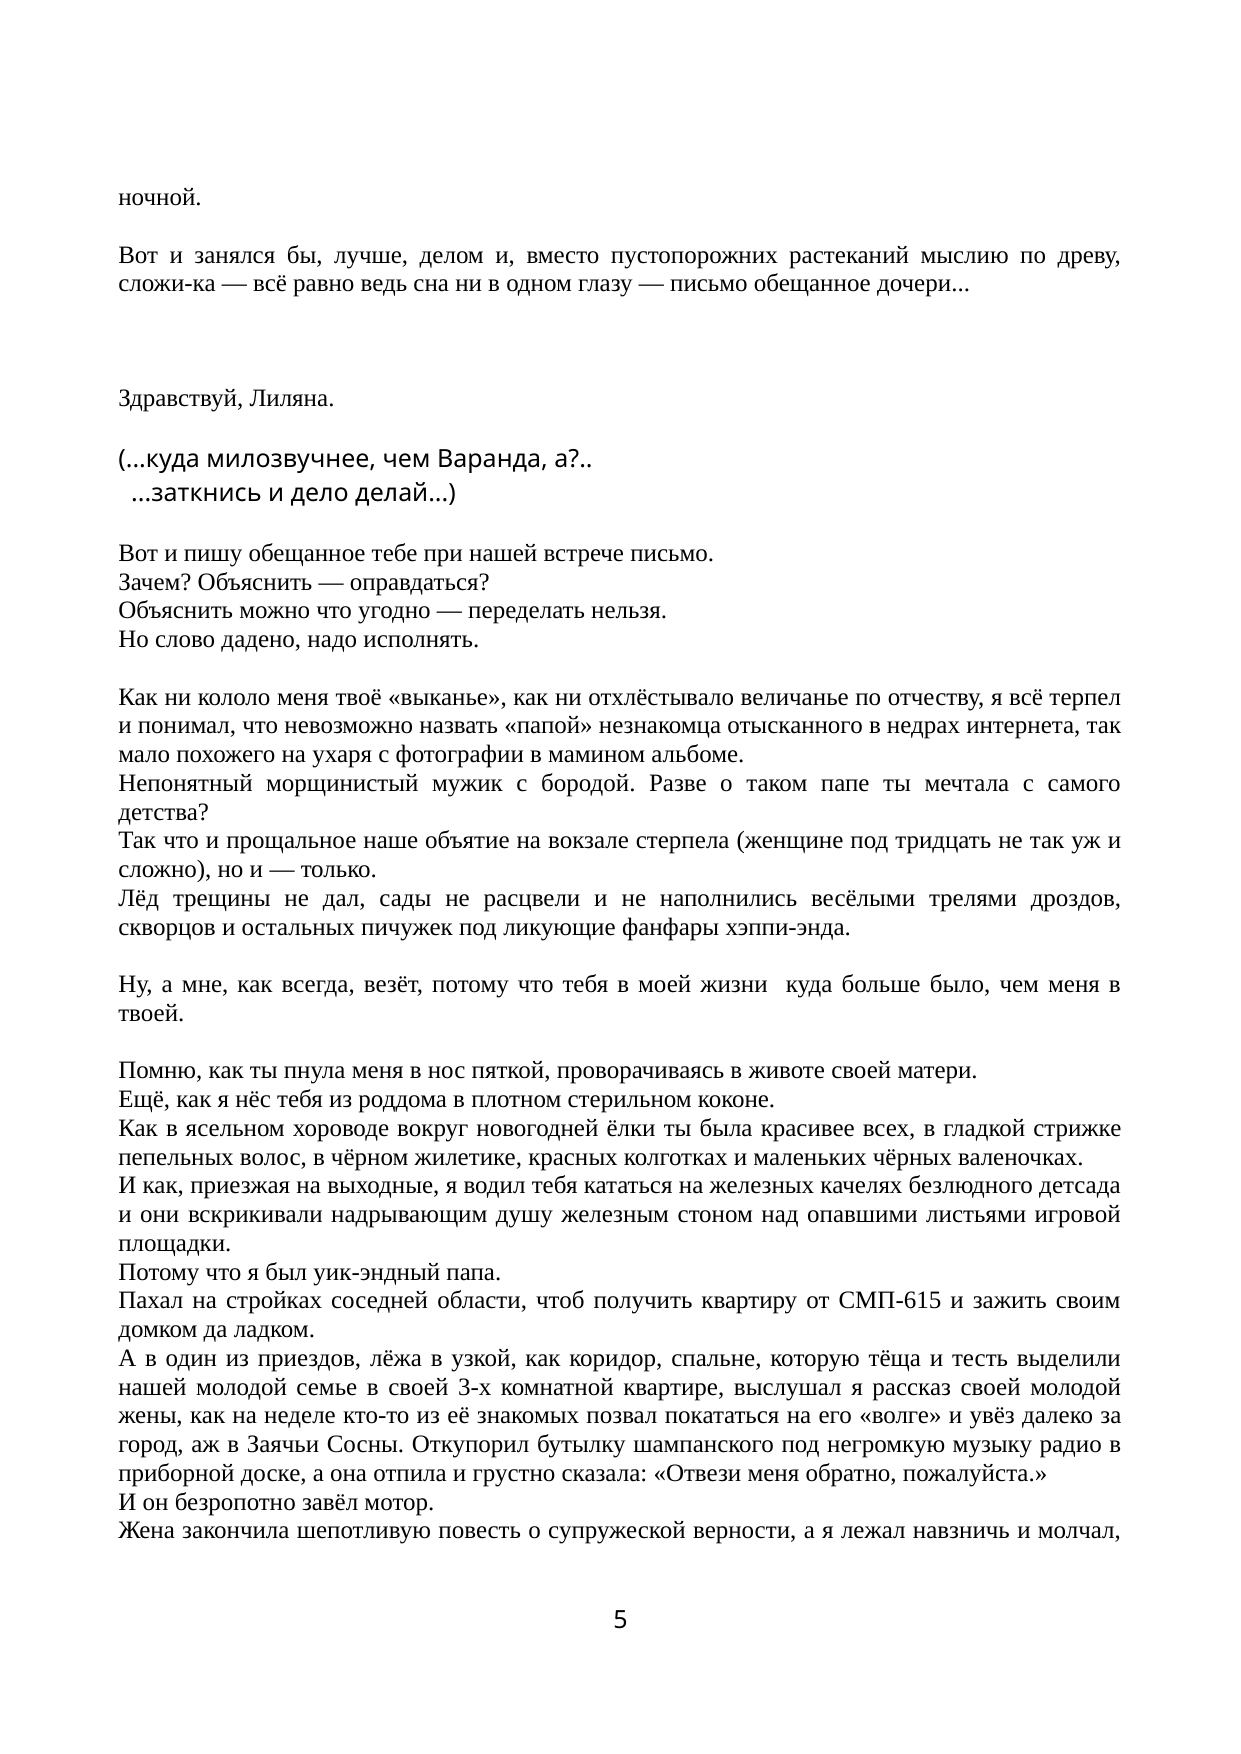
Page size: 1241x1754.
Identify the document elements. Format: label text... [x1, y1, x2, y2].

text Так что и прощальное наше объятие на вокзале стерпела (женщине под тридцать не так уж и сложно), но и — только. [118, 825, 1122, 883]
text Непонятный морщинистый мужик с бородой. Разве о таком папе ты мечтала с самого детства? [118, 768, 1122, 825]
text Объяснить можно что угодно — переделать нельзя. [118, 595, 1122, 624]
text Жена закончила шепотливую повесть о супружеской верности, а я лежал навзничь и молчал, [118, 1515, 1122, 1544]
text Зачем? Объяснить — оправдаться? [118, 567, 1122, 595]
text Потому что я был уик-эндный папа. [118, 1257, 1122, 1285]
text А в один из приездов, лёжа в узкой, как коридор, спальне, которую тёща и тесть выделили нашей молодой семье в своей 3-х комнатной квартире, выслушал я рассказ своей молодой жены, как на неделе кто-то из её знакомых позвал покататься на его «волге» и увёз далеко за город, аж в Заячьи Сосны. Откупорил бутылку шампанского под негромкую музыку радио в приборной доске, а она отпила и грустно сказала: «Отвези меня обратно, пожалуйста.» [118, 1343, 1122, 1487]
text Помню, как ты пнула меня в нос пяткой, проворачиваясь в животе своей матери. [118, 1055, 1122, 1084]
text ...заткнись и дело делай...) [118, 475, 1122, 509]
text Пахал на стройках соседней области, чтоб получить квартиру от СМП-615 и зажить своим домком да ладком. [118, 1285, 1122, 1343]
text Вот и пишу обещанное тебе при нашей встрече письмо. [118, 538, 1122, 567]
text (...куда милозвучнее, чем Варанда, а?.. [118, 441, 1122, 475]
text Ну, а мне, как всегда, везёт, потому что тебя в моей жизни куда больше было, чем меня в твоей. [118, 969, 1122, 1027]
text Как ни кололо меня твоё «выканье», как ни отхлёстывало величанье по отчеству, я всё терпел и понимал, что невозможно назвать «папой» незнакомца отысканного в недрах интернета, так мало похожего на ухаря с фотографии в мамином альбоме. [118, 682, 1122, 768]
text Как в ясельном хороводе вокруг новогодней ёлки ты была красивее всех, в гладкой стрижке пепельных волос, в чёрном жилетике, красных колготках и маленьких чёрных валеночках. [118, 1113, 1122, 1170]
text И как, приезжая на выходные, я водил тебя кататься на железных качелях безлюдного детсада и они вскрикивали надрывающим душу железным стоном над опавшими листьями игровой площадки. [118, 1170, 1122, 1257]
text Лёд трещины не дал, сады не расцвели и не наполнились весёлыми трелями дроздов, скворцов и остальных пичужек под ликующие фанфары хэппи-энда. [118, 883, 1122, 940]
text Вот и занялся бы, лучше, делом и, вместо пустопорожних растеканий мыслию по древу, сложи-ка — всё равно ведь сна ни в одном глазу — письмо обещанное дочери... [118, 240, 1122, 297]
text ночной. [118, 182, 1122, 211]
text И он безропотно завёл мотор. [118, 1487, 1122, 1515]
text Но слово дадено, надо исполнять. [118, 624, 1122, 653]
text Здравствуй, Лиляна. [118, 383, 1122, 412]
text Ещё, как я нёс тебя из роддома в плотном стерильном коконе. [118, 1084, 1122, 1113]
